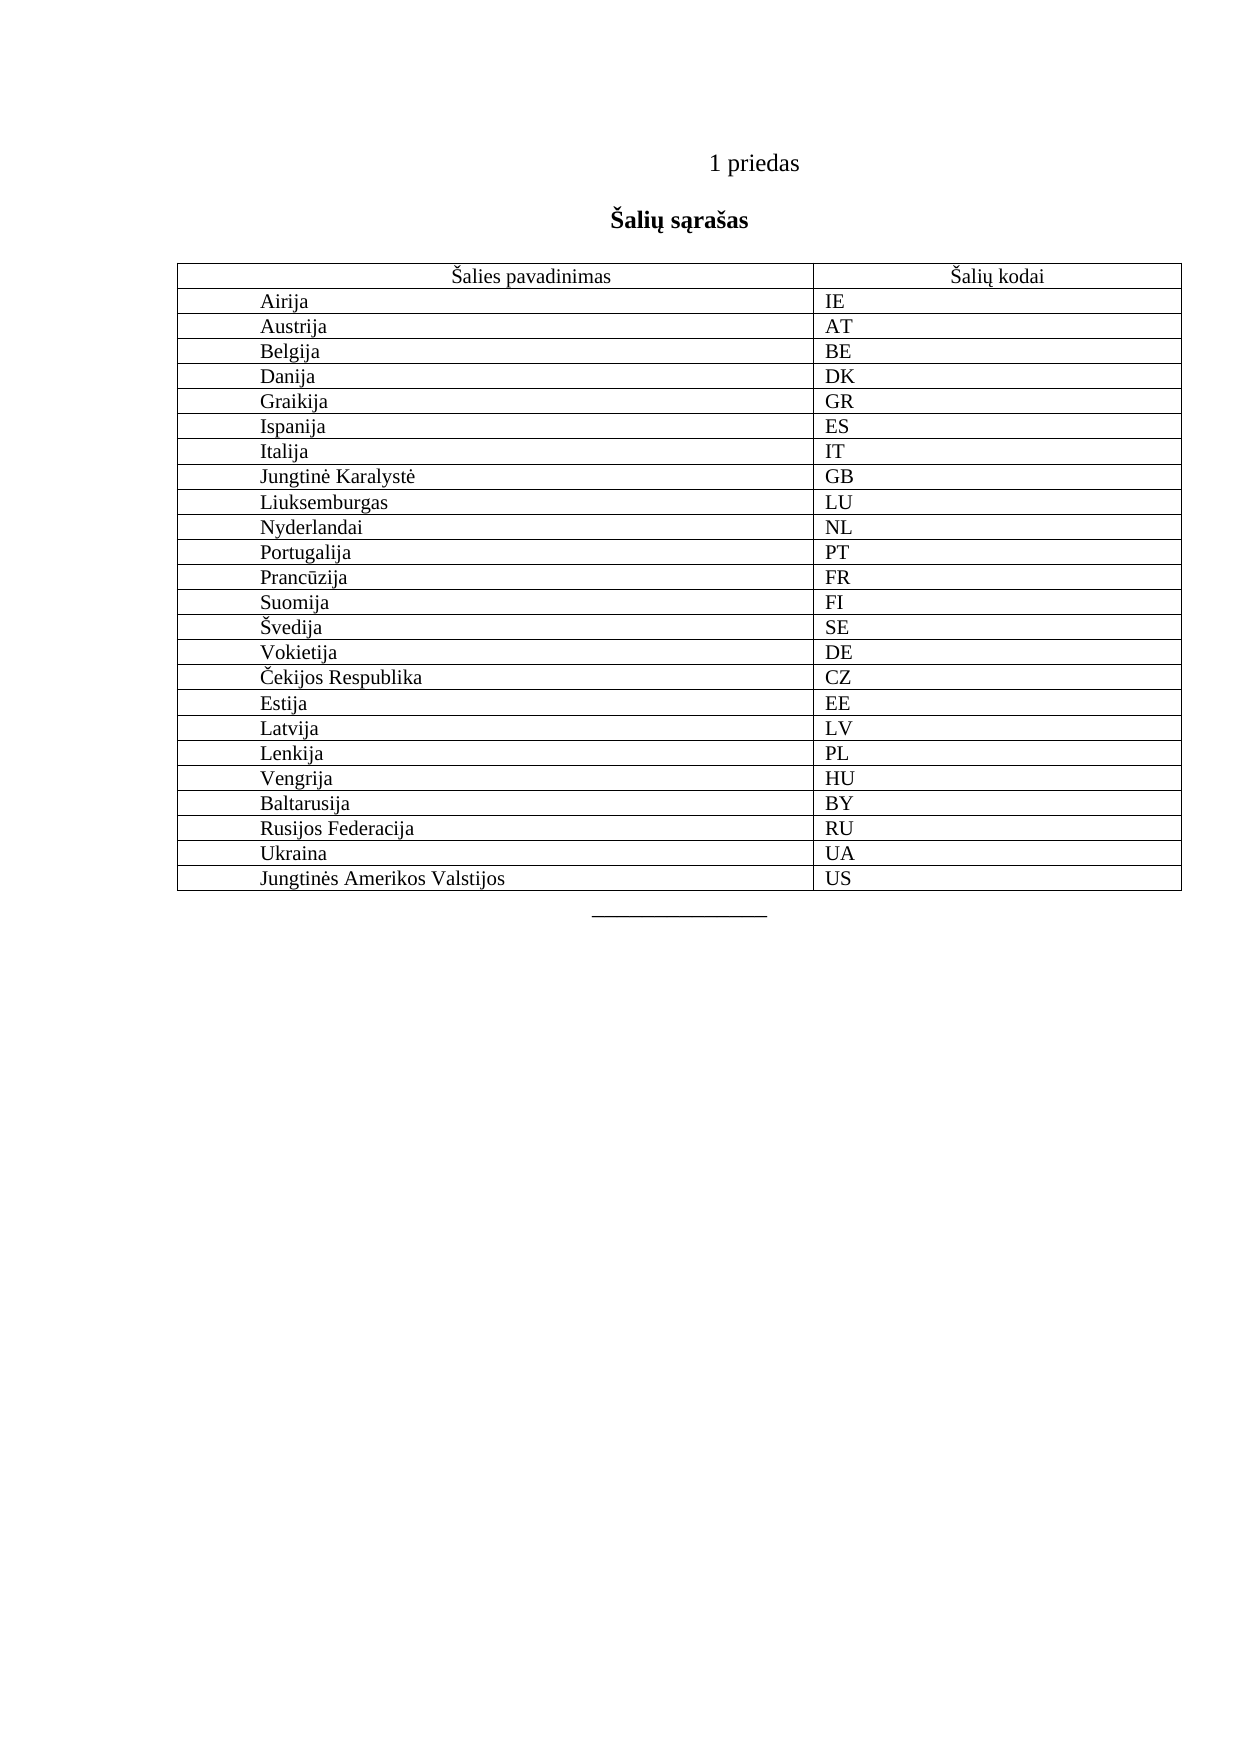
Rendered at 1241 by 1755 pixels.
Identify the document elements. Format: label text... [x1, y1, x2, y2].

table_cell SE [814, 615, 1181, 639]
table_cell Vokietija [178, 640, 813, 664]
table_cell Švedija [178, 615, 813, 639]
table_cell Čekijos Respublika [178, 665, 813, 689]
table_cell FI [814, 590, 1181, 614]
table_cell GB [814, 465, 1181, 488]
table_cell Danija [178, 364, 813, 388]
table_cell Ukraina [178, 841, 813, 865]
table_cell DK [814, 364, 1181, 388]
table_header Šalies pavadinimas [178, 264, 813, 288]
table_cell Jungtinės Amerikos Valstijos [178, 866, 813, 890]
table_cell Liuksemburgas [178, 490, 813, 514]
table_cell Jungtinė Karalystė [178, 465, 813, 488]
table_cell LU [814, 490, 1181, 514]
table_cell ES [814, 414, 1181, 438]
table_cell US [814, 866, 1181, 890]
table_cell BE [814, 339, 1181, 363]
table_cell Nyderlandai [178, 515, 813, 539]
table_cell BY [814, 791, 1181, 815]
table_cell Vengrija [178, 766, 813, 790]
table_cell IT [814, 439, 1181, 463]
table_cell IE [814, 289, 1181, 313]
table_cell Ispanija [178, 414, 813, 438]
table_cell CZ [814, 665, 1181, 689]
table_cell Austrija [178, 314, 813, 338]
text Šalių sąrašas [177, 205, 1181, 234]
table_cell Belgija [178, 339, 813, 363]
table_cell Portugalija [178, 540, 813, 564]
table_cell Lenkija [178, 741, 813, 765]
table_header Šalių kodai [814, 264, 1181, 288]
table_cell Airija [178, 289, 813, 313]
table_cell GR [814, 389, 1181, 413]
text ______________ [177, 891, 1181, 920]
text 1 priedas [177, 148, 1181, 176]
table_cell Latvija [178, 716, 813, 739]
table_cell Baltarusija [178, 791, 813, 815]
table_cell PL [814, 741, 1181, 765]
table_cell Rusijos Federacija [178, 816, 813, 840]
table_cell PT [814, 540, 1181, 564]
table_cell HU [814, 766, 1181, 790]
table_cell Italija [178, 439, 813, 463]
table_cell DE [814, 640, 1181, 664]
table_cell NL [814, 515, 1181, 539]
table_cell AT [814, 314, 1181, 338]
table_cell RU [814, 816, 1181, 840]
table_cell Prancūzija [178, 565, 813, 589]
table_cell UA [814, 841, 1181, 865]
table_cell LV [814, 716, 1181, 739]
table_cell EE [814, 690, 1181, 714]
table_cell Graikija [178, 389, 813, 413]
table_cell Estija [178, 690, 813, 714]
table_cell Suomija [178, 590, 813, 614]
table_cell FR [814, 565, 1181, 589]
